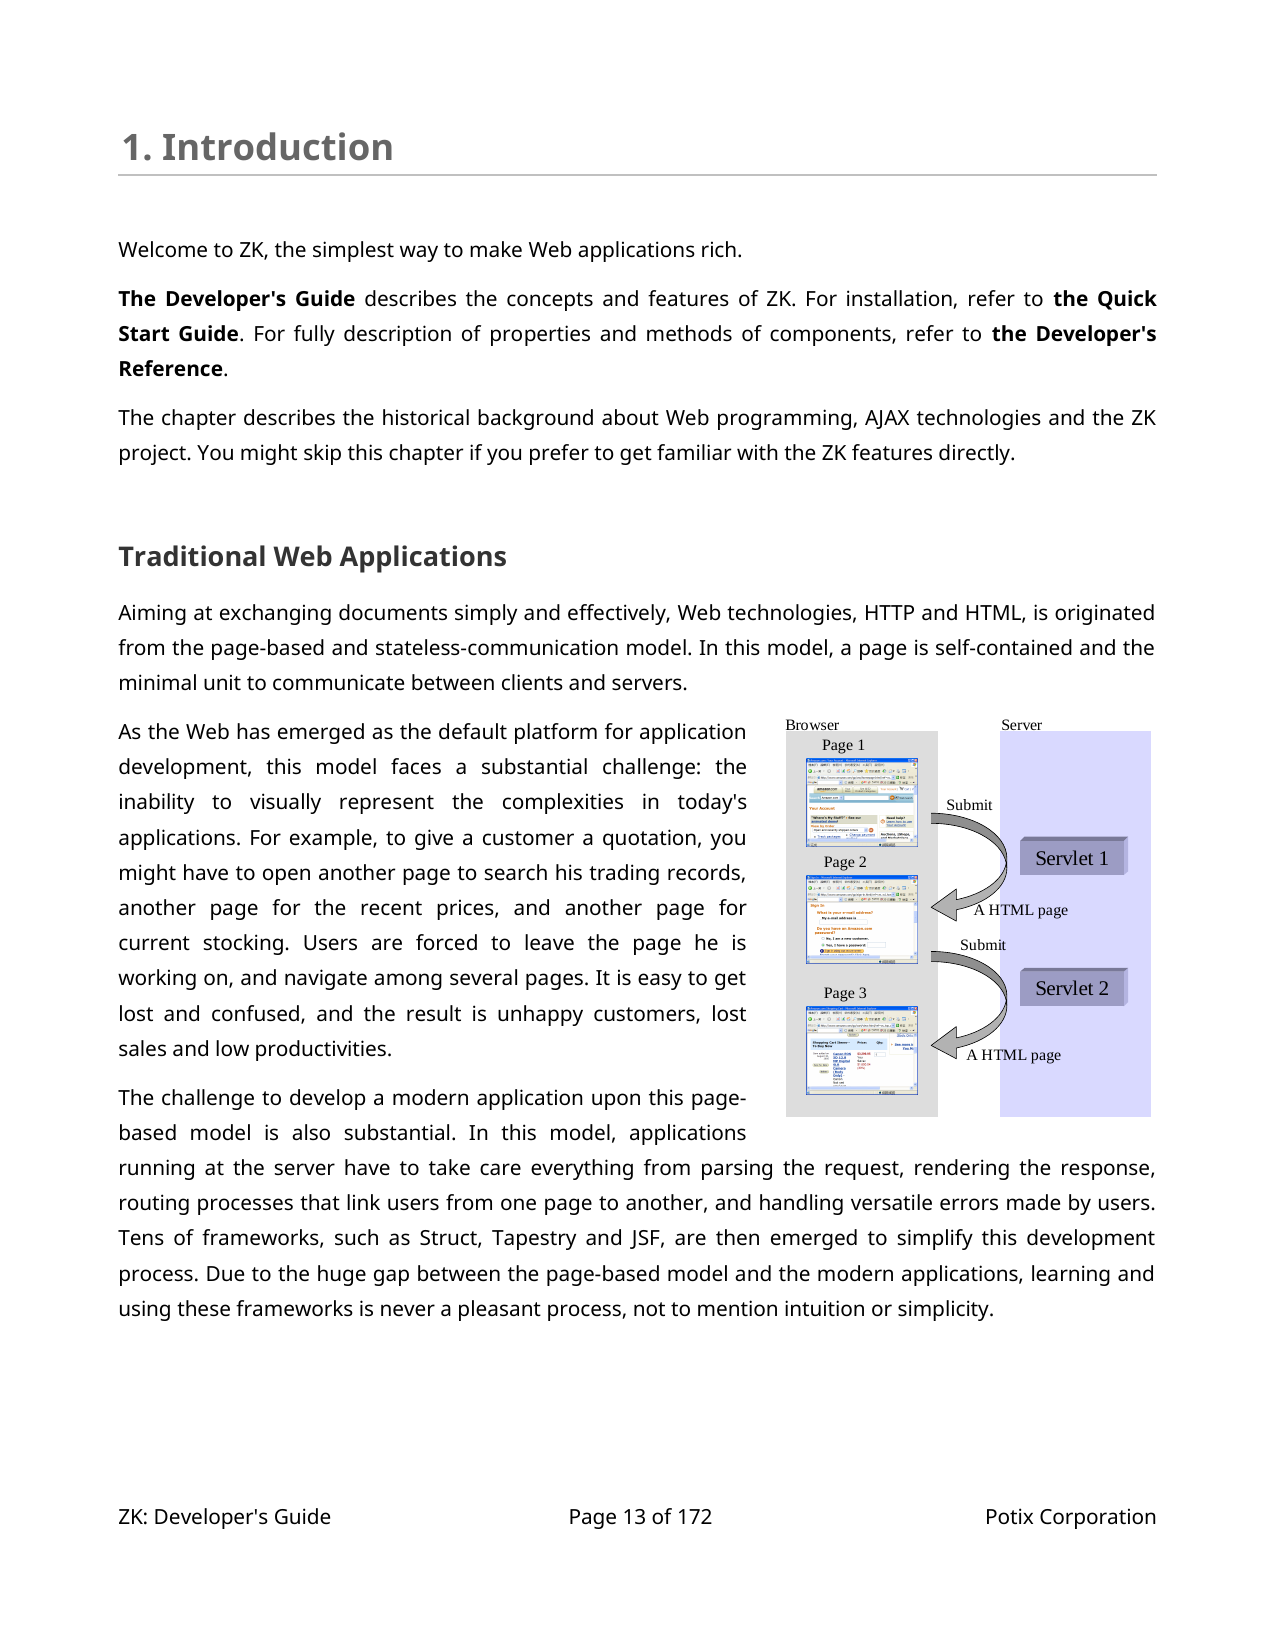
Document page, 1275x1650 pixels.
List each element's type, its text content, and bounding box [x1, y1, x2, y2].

text As the Web has emerged as the default platform for application development, this model faces a substantial challenge: the inability to visually represent the complexities in today's applications. For example, to give a customer a quotation, you might have to open another page to search his trading records, another page for the recent prices, and another page for current stocking. Users are forced to leave the page he is working on, and navigate among several pages. It is easy to get lost and confused, and the result is unhappy customers, lost sales and low productivities. [118, 717, 1157, 1062]
text Aiming at exchanging documents simply and effectively, Web technologies, HTTP and HTML, is originated from the page-based and stateless-communication model. In this model, a page is self-contained and the minimal unit to communicate between clients and servers. [118, 598, 1157, 696]
text Welcome to ZK, the simplest way to make Web applications rich. [118, 235, 1157, 263]
subtitle 1. Introduction [118, 118, 1157, 174]
text The challenge to develop a modern application upon this page-based model is also substantial. In this model, applications running at the server have to take care everything from parsing the request, rendering the response, routing processes that link users from one page to another, and handling versatile errors made by users. Tens of frameworks, such as Struct, Tapestry and JSF, are then emerged to simplify this development process. Due to the huge gap between the page-based model and the modern applications, learning and using these frameworks is never a pleasant process, not to mention intuition or simplicity. [118, 1083, 1157, 1322]
subtitle Traditional Web Applications [118, 537, 1157, 574]
text The Developer's Guide describes the concepts and features of ZK. For installation, refer to the Quick Start Guide. For fully description of properties and methods of components, refer to the Developer's Reference. [118, 284, 1157, 382]
text The chapter describes the historical background about Web programming, AJAX technologies and the ZK project. You might skip this chapter if you prefer to get familiar with the ZK features directly. [118, 403, 1157, 466]
